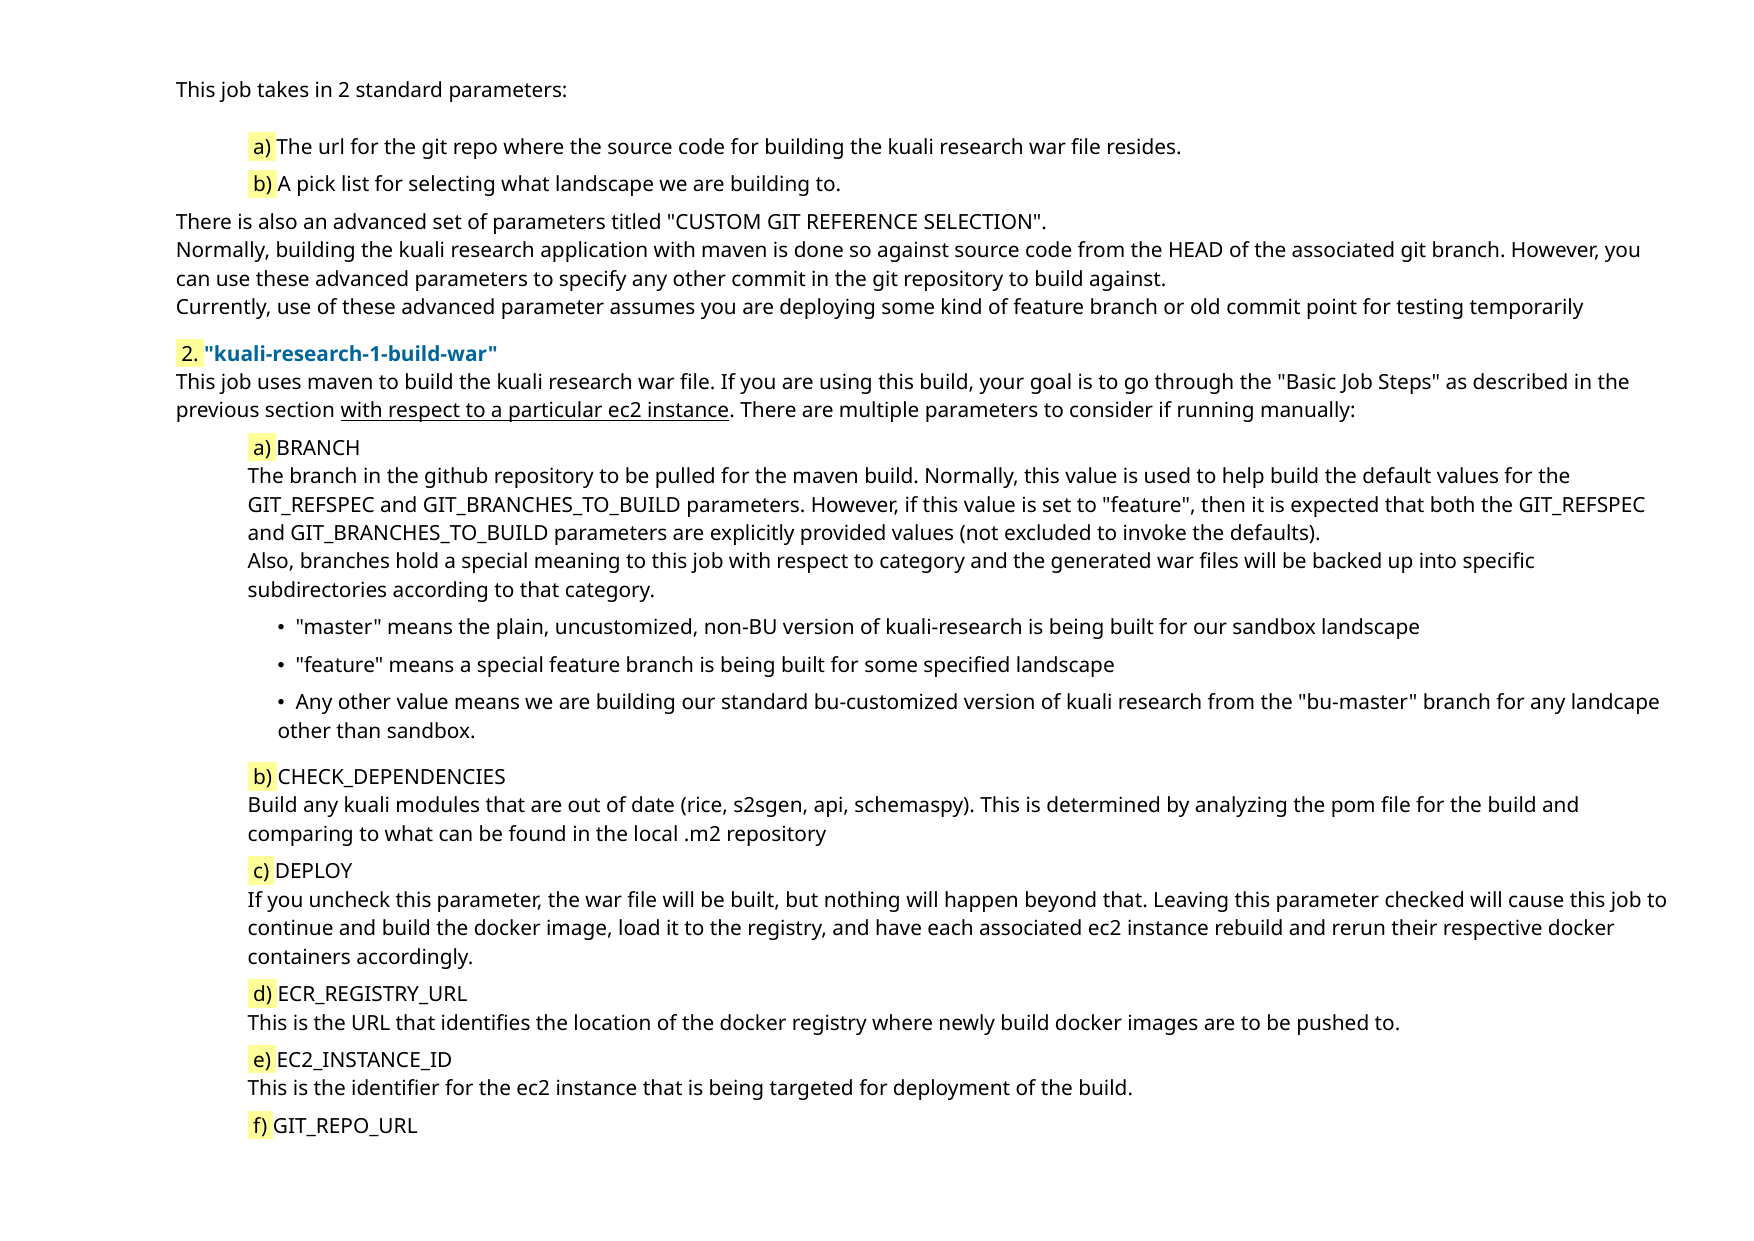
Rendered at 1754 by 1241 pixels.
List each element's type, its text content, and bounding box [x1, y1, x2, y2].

list GIT_REPO_URL [273, 1111, 1679, 1139]
list EC2_INSTANCE_ID This is the identifier for the ec2 instance that is being targeted for deployment of the build. [247, 1045, 1679, 1102]
list This job takes in 2 standard parameters: [176, 75, 1679, 132]
list "kuali-research-1-build-war" This job uses maven to build the kuali research war file. If you are using this build, your goal is to go through the "Basic Job Steps" as described in the previous section with respect to a particular ec2 instance. There are multiple parameters to consider if running manually: [176, 339, 1679, 424]
list The url for the git repo where the source code for building the kuali research war file resides. [276, 132, 1679, 161]
list "master" means the plain, uncustomized, non-BU version of kuali-research is being built for our sandbox landscape [277, 612, 1679, 641]
list "feature" means a special feature branch is being built for some specified landscape [277, 650, 1679, 678]
list CHECK_DEPENDENCIES Build any kuali modules that are out of date (rice, s2sgen, api, schemaspy). This is determined by analyzing the pom file for the build and comparing to what can be found in the local .m2 repository [247, 762, 1679, 847]
list BRANCH The branch in the github repository to be pulled for the maven build. Normally, this value is used to help build the default values for the GIT_REFSPEC and GIT_BRANCHES_TO_BUILD parameters. However, if this value is set to "feature", then it is expected that both the GIT_REFSPEC and GIT_BRANCHES_TO_BUILD parameters are explicitly provided values (not excluded to invoke the defaults). Also, branches hold a special meaning to this job with respect to category and the generated war files will be backed up into specific subdirectories according to that category. [247, 433, 1679, 603]
list DEPLOY If you uncheck this parameter, the war file will be built, but nothing will happen beyond that. Leaving this parameter checked will cause this job to continue and build the docker image, load it to the registry, and have each associated ec2 instance rebuild and rerun their respective docker containers accordingly. [247, 856, 1679, 970]
list Any other value means we are building our standard bu-customized version of kuali research from the "bu-master" branch for any landcape other than sandbox. [277, 687, 1679, 744]
list A pick list for selecting what landscape we are building to. [247, 169, 1679, 198]
list There is also an advanced set of parameters titled "CUSTOM GIT REFERENCE SELECTION". Normally, building the kuali research application with maven is done so against source code from the HEAD of the associated git branch. However, you can use these advanced parameters to specify any other commit in the git repository to build against. Currently, use of these advanced parameter assumes you are deploying some kind of feature branch or old commit point for testing temporarily [176, 207, 1679, 321]
list ECR_REGISTRY_URL This is the URL that identifies the location of the docker registry where newly build docker images are to be pushed to. [247, 979, 1679, 1036]
